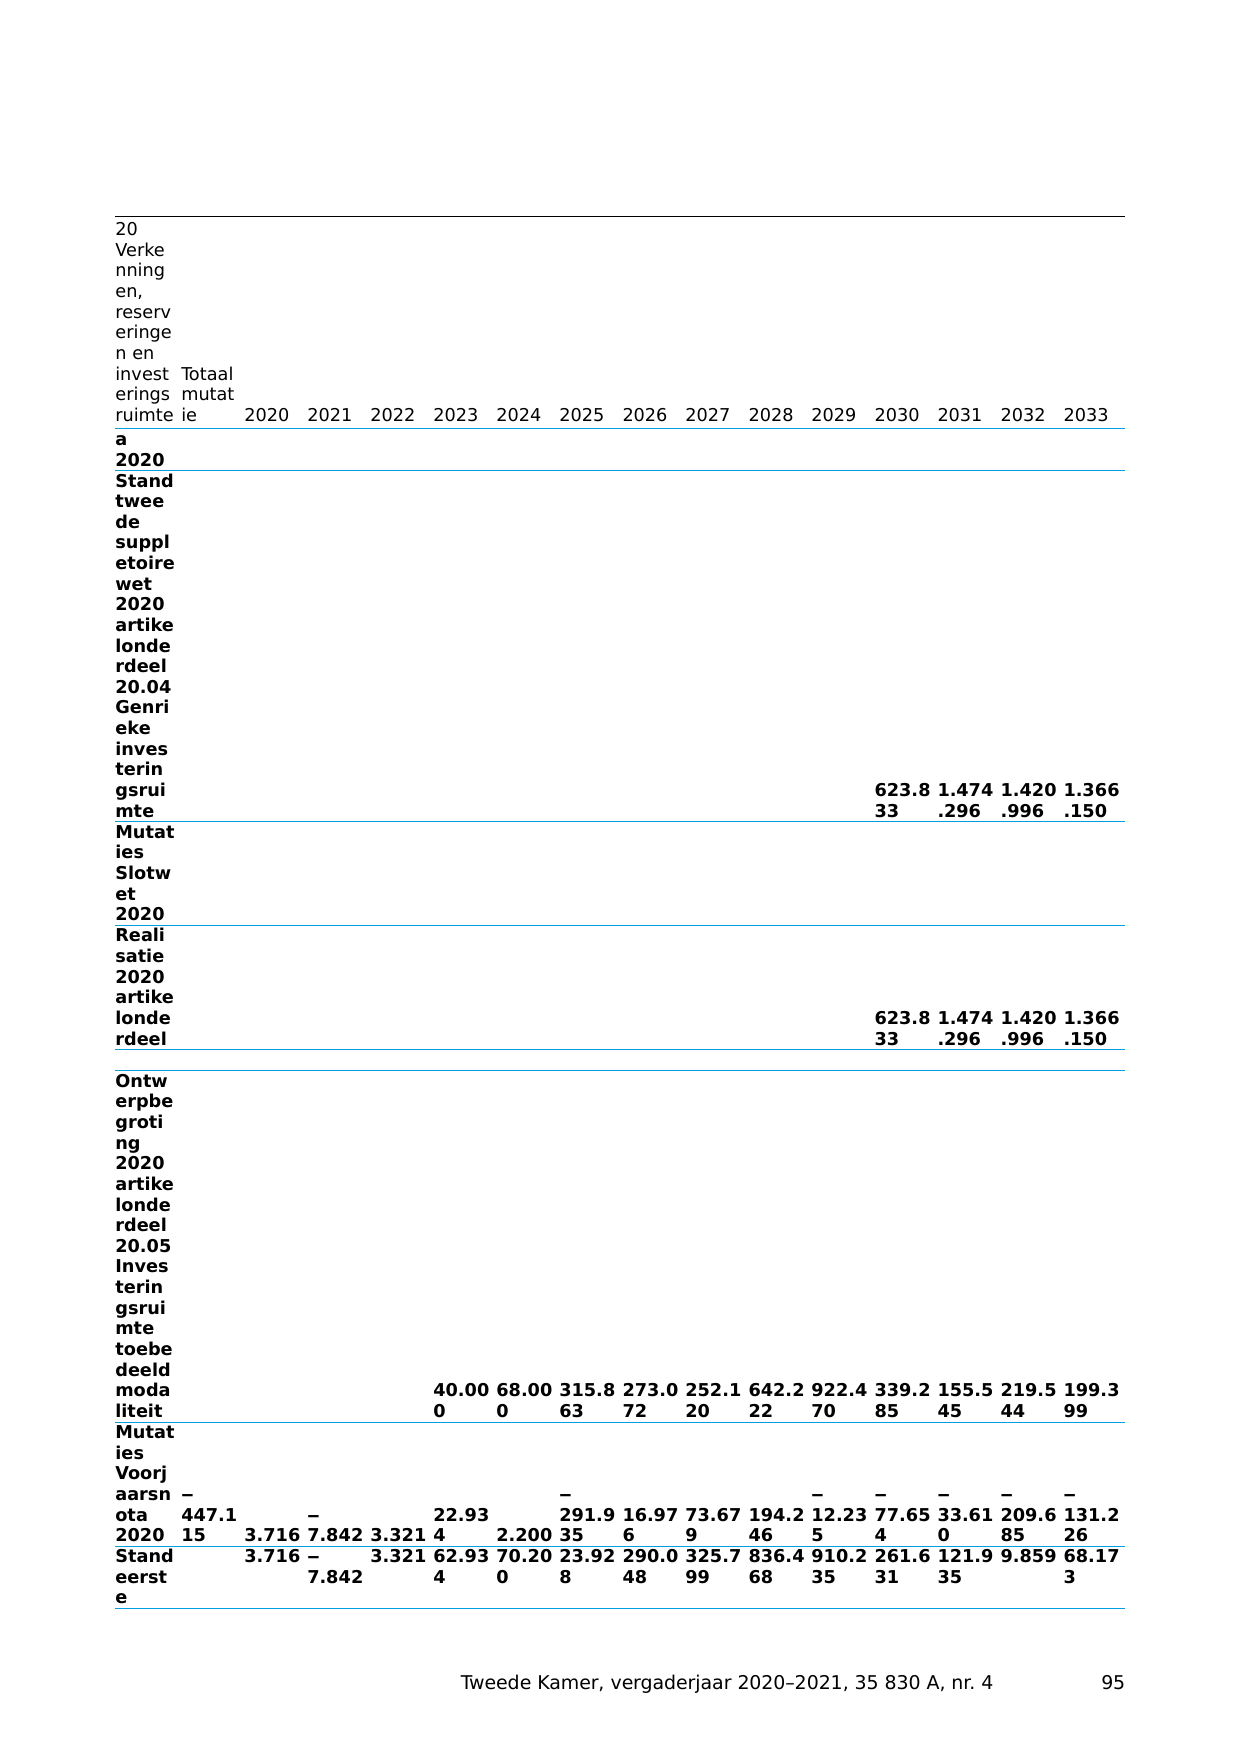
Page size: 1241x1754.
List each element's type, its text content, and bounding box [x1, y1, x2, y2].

table_cell [619, 471, 682, 821]
table_cell 9.859 [998, 1547, 1060, 1608]
table_cell [367, 429, 430, 470]
table_cell 155.545 [934, 1071, 997, 1421]
table_cell 2021 [304, 217, 367, 428]
table_cell [808, 471, 871, 821]
table_cell ‒ 7.842 [304, 1423, 367, 1546]
table_cell [619, 822, 682, 925]
table_cell [367, 1050, 430, 1070]
table_cell 20 Verkenningen, reserveringen en investeringsruimte [115, 217, 178, 428]
table_cell [1060, 429, 1125, 470]
table_cell 1.366.150 [1060, 471, 1125, 821]
table_cell [682, 471, 745, 821]
table_cell [1060, 822, 1125, 925]
table_cell 2029 [808, 217, 871, 428]
table_cell ‒ 447.115 [178, 1423, 241, 1546]
table_cell [745, 1050, 808, 1070]
table_cell [745, 429, 808, 470]
table_cell 1.420.996 [998, 471, 1060, 821]
table_cell Mutaties Slotwet 2020 [115, 822, 178, 925]
table_cell Mutaties Voorjaarsnota 2020 [115, 1423, 178, 1546]
table_cell ‒ 7.842 [304, 1547, 367, 1608]
table_cell 252.120 [682, 1071, 745, 1421]
table_cell [115, 1050, 178, 1070]
table_cell 23.928 [556, 1547, 619, 1608]
table_cell [682, 926, 745, 1049]
table_cell [241, 1071, 304, 1421]
table_cell 325.799 [682, 1547, 745, 1608]
table_cell 261.631 [871, 1547, 934, 1608]
table_cell [871, 429, 934, 470]
table_cell 16.976 [619, 1423, 682, 1546]
table_cell 3.716 [241, 1423, 304, 1546]
table_cell 2022 [367, 217, 430, 428]
table_cell [682, 429, 745, 470]
table_cell [556, 429, 619, 470]
table_cell [367, 822, 430, 925]
table_cell a 2020 [115, 429, 178, 470]
table_cell [493, 429, 556, 470]
table_cell [178, 429, 241, 470]
table_cell Totaal mutatie [178, 217, 241, 428]
table_cell 290.048 [619, 1547, 682, 1608]
table_cell 2033 [1060, 217, 1125, 428]
table_cell Realisatie 2020 artikelonderdeel [115, 926, 178, 1049]
table_cell [808, 1050, 871, 1070]
table_cell 2026 [619, 217, 682, 428]
table_cell [178, 926, 241, 1049]
table_cell Stand eerste [115, 1547, 178, 1608]
table_cell [241, 471, 304, 821]
table_cell 2031 [934, 217, 997, 428]
table_cell [430, 471, 493, 821]
table_cell 40.000 [430, 1071, 493, 1421]
table_cell ‒ 131.226 [1060, 1423, 1125, 1546]
table_cell 1.474.296 [934, 926, 997, 1049]
table_cell 910.235 [808, 1547, 871, 1608]
table_cell [430, 429, 493, 470]
table_cell [619, 429, 682, 470]
table_cell [1060, 1050, 1125, 1070]
table_cell [430, 926, 493, 1049]
table_cell [178, 1050, 241, 1070]
table_cell [304, 926, 367, 1049]
table_cell [934, 1050, 997, 1070]
table_cell [367, 471, 430, 821]
table_cell [241, 926, 304, 1049]
table_cell 2027 [682, 217, 745, 428]
table_cell ‒ 291.935 [556, 1423, 619, 1546]
table_cell 199.399 [1060, 1071, 1125, 1421]
table_cell [682, 822, 745, 925]
table_cell [367, 926, 430, 1049]
table_cell [430, 822, 493, 925]
table_cell 1.366.150 [1060, 926, 1125, 1049]
table_cell [304, 1071, 367, 1421]
table_cell 339.285 [871, 1071, 934, 1421]
table_cell 836.468 [745, 1547, 808, 1608]
table_cell 22.934 [430, 1423, 493, 1546]
table_cell [871, 1050, 934, 1070]
table_cell 1.474.296 [934, 471, 997, 821]
table_cell 62.934 [430, 1547, 493, 1608]
table_cell [430, 1050, 493, 1070]
table_cell [998, 1050, 1060, 1070]
table_cell [493, 471, 556, 821]
table_cell [178, 471, 241, 821]
table_cell [493, 822, 556, 925]
table_cell ‒ 12.235 [808, 1423, 871, 1546]
table_cell [304, 429, 367, 470]
table_cell 642.222 [745, 1071, 808, 1421]
table_cell 2.200 [493, 1423, 556, 1546]
table_cell 315.863 [556, 1071, 619, 1421]
table_cell [556, 471, 619, 821]
table_cell ‒ 33.610 [934, 1423, 997, 1546]
table_cell 70.200 [493, 1547, 556, 1608]
table_cell [241, 1050, 304, 1070]
table_cell 1.420.996 [998, 926, 1060, 1049]
table_cell [745, 926, 808, 1049]
table_cell 3.716 [241, 1547, 304, 1608]
table_cell 194.246 [745, 1423, 808, 1546]
table_cell 3.321 [367, 1423, 430, 1546]
table_cell [808, 926, 871, 1049]
table_cell [808, 822, 871, 925]
table_header Tabel 8 Artikel 20 Verkenningen, reserveringen en investeringsruimte [115, 191, 1125, 216]
table_cell 2025 [556, 217, 619, 428]
table_cell 2024 [493, 217, 556, 428]
table_cell ‒ 209.685 [998, 1423, 1060, 1546]
table_cell 623.833 [871, 471, 934, 821]
table_cell [304, 1050, 367, 1070]
table_cell 2023 [430, 217, 493, 428]
table_cell [304, 471, 367, 821]
table_cell 623.833 [871, 926, 934, 1049]
table_cell [241, 822, 304, 925]
table_cell [304, 822, 367, 925]
table_cell [556, 822, 619, 925]
table_cell 219.544 [998, 1071, 1060, 1421]
table_cell Ontwerpbegroting 2020 artikelonderdeel 20.05 Investeringsruimte toebedeeld modaliteit [115, 1071, 178, 1421]
table_cell 2032 [998, 217, 1060, 428]
table_cell 2028 [745, 217, 808, 428]
table_cell [178, 822, 241, 925]
table_cell [934, 822, 997, 925]
table_cell [556, 926, 619, 1049]
table_cell [871, 822, 934, 925]
table_cell [682, 1050, 745, 1070]
table_cell [745, 822, 808, 925]
table_cell [619, 926, 682, 1049]
table_cell [241, 429, 304, 470]
table_cell 3.321 [367, 1547, 430, 1608]
table_cell [808, 429, 871, 470]
table_cell [367, 1071, 430, 1421]
table_cell [493, 926, 556, 1049]
table_cell [998, 822, 1060, 925]
table_cell 922.470 [808, 1071, 871, 1421]
table_cell [934, 429, 997, 470]
table_cell 2030 [871, 217, 934, 428]
table_cell 73.679 [682, 1423, 745, 1546]
table_cell Stand tweede suppletoire wet 2020 artikelonderdeel 20.04 Genrieke investeringsruimte [115, 471, 178, 821]
table_cell 2020 [241, 217, 304, 428]
table_cell 273.072 [619, 1071, 682, 1421]
table_cell 68.000 [493, 1071, 556, 1421]
table_cell [745, 471, 808, 821]
table_cell 121.935 [934, 1547, 997, 1608]
table_cell [178, 1547, 241, 1608]
table_cell [556, 1050, 619, 1070]
table_cell ‒ 77.654 [871, 1423, 934, 1546]
table_cell [619, 1050, 682, 1070]
table_cell [178, 1071, 241, 1421]
table_cell [493, 1050, 556, 1070]
table_cell 68.173 [1060, 1547, 1125, 1608]
table_cell [998, 429, 1060, 470]
